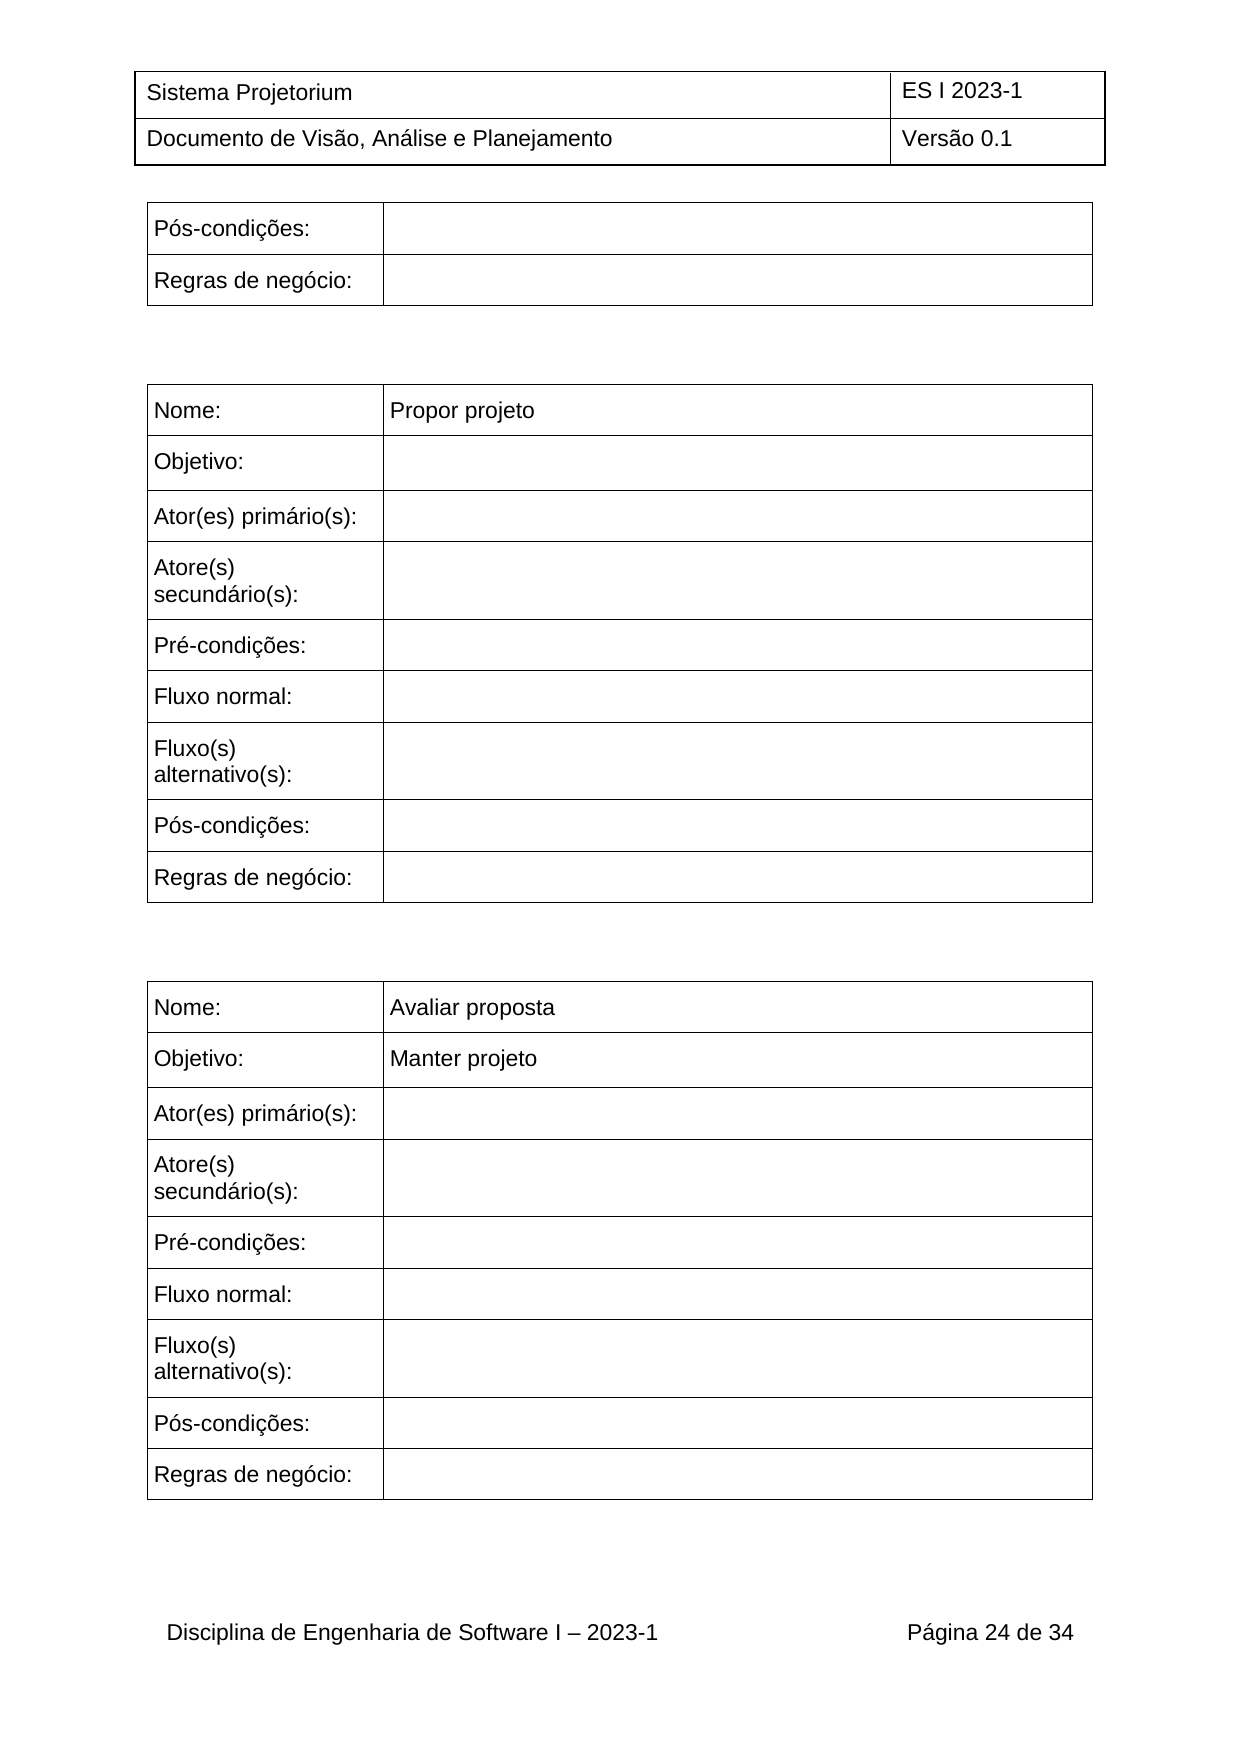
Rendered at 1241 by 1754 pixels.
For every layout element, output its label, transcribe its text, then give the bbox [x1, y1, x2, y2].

table_cell Fluxo(s) alternativo(s): [148, 1320, 383, 1397]
table_cell [384, 203, 1092, 253]
table_cell Atore(s) secundário(s): [148, 1140, 383, 1216]
table_cell [384, 852, 1092, 902]
table_cell [384, 1320, 1092, 1397]
table_header Avaliar proposta [384, 982, 1092, 1032]
table_cell [384, 1269, 1092, 1319]
table_cell Regras de negócio: [148, 255, 383, 305]
table_cell Fluxo normal: [148, 1269, 383, 1319]
table_cell Pós-condições: [148, 800, 383, 851]
table_cell Manter projeto [384, 1033, 1092, 1087]
table_cell [384, 671, 1092, 722]
table_cell Atore(s) secundário(s): [148, 542, 383, 619]
table_cell Regras de negócio: [148, 1449, 383, 1499]
table_cell [384, 1088, 1092, 1138]
table_cell [384, 800, 1092, 851]
table_header Nome: [148, 982, 383, 1032]
table_header Nome: [148, 385, 383, 435]
table_cell Fluxo normal: [148, 671, 383, 722]
table_header Propor projeto [384, 385, 1092, 435]
table_cell Ator(es) primário(s): [148, 491, 383, 541]
table_cell [384, 1449, 1092, 1499]
table_cell [384, 491, 1092, 541]
table_cell [384, 723, 1092, 799]
table_cell [384, 436, 1092, 490]
table_cell Fluxo(s) alternativo(s): [148, 723, 383, 799]
table_cell [384, 542, 1092, 619]
table_cell Pós-condições: [148, 203, 383, 253]
table_cell [384, 1217, 1092, 1267]
table_cell Pré-condições: [148, 620, 383, 670]
table_cell Pré-condições: [148, 1217, 383, 1267]
table_cell Objetivo: [148, 436, 383, 490]
table_cell [384, 620, 1092, 670]
table_cell [384, 255, 1092, 305]
table_cell Pós-condições: [148, 1398, 383, 1448]
table_cell [384, 1398, 1092, 1448]
table_cell [384, 1140, 1092, 1216]
table_cell Ator(es) primário(s): [148, 1088, 383, 1138]
table_cell Objetivo: [148, 1033, 383, 1087]
table_cell Regras de negócio: [148, 852, 383, 902]
